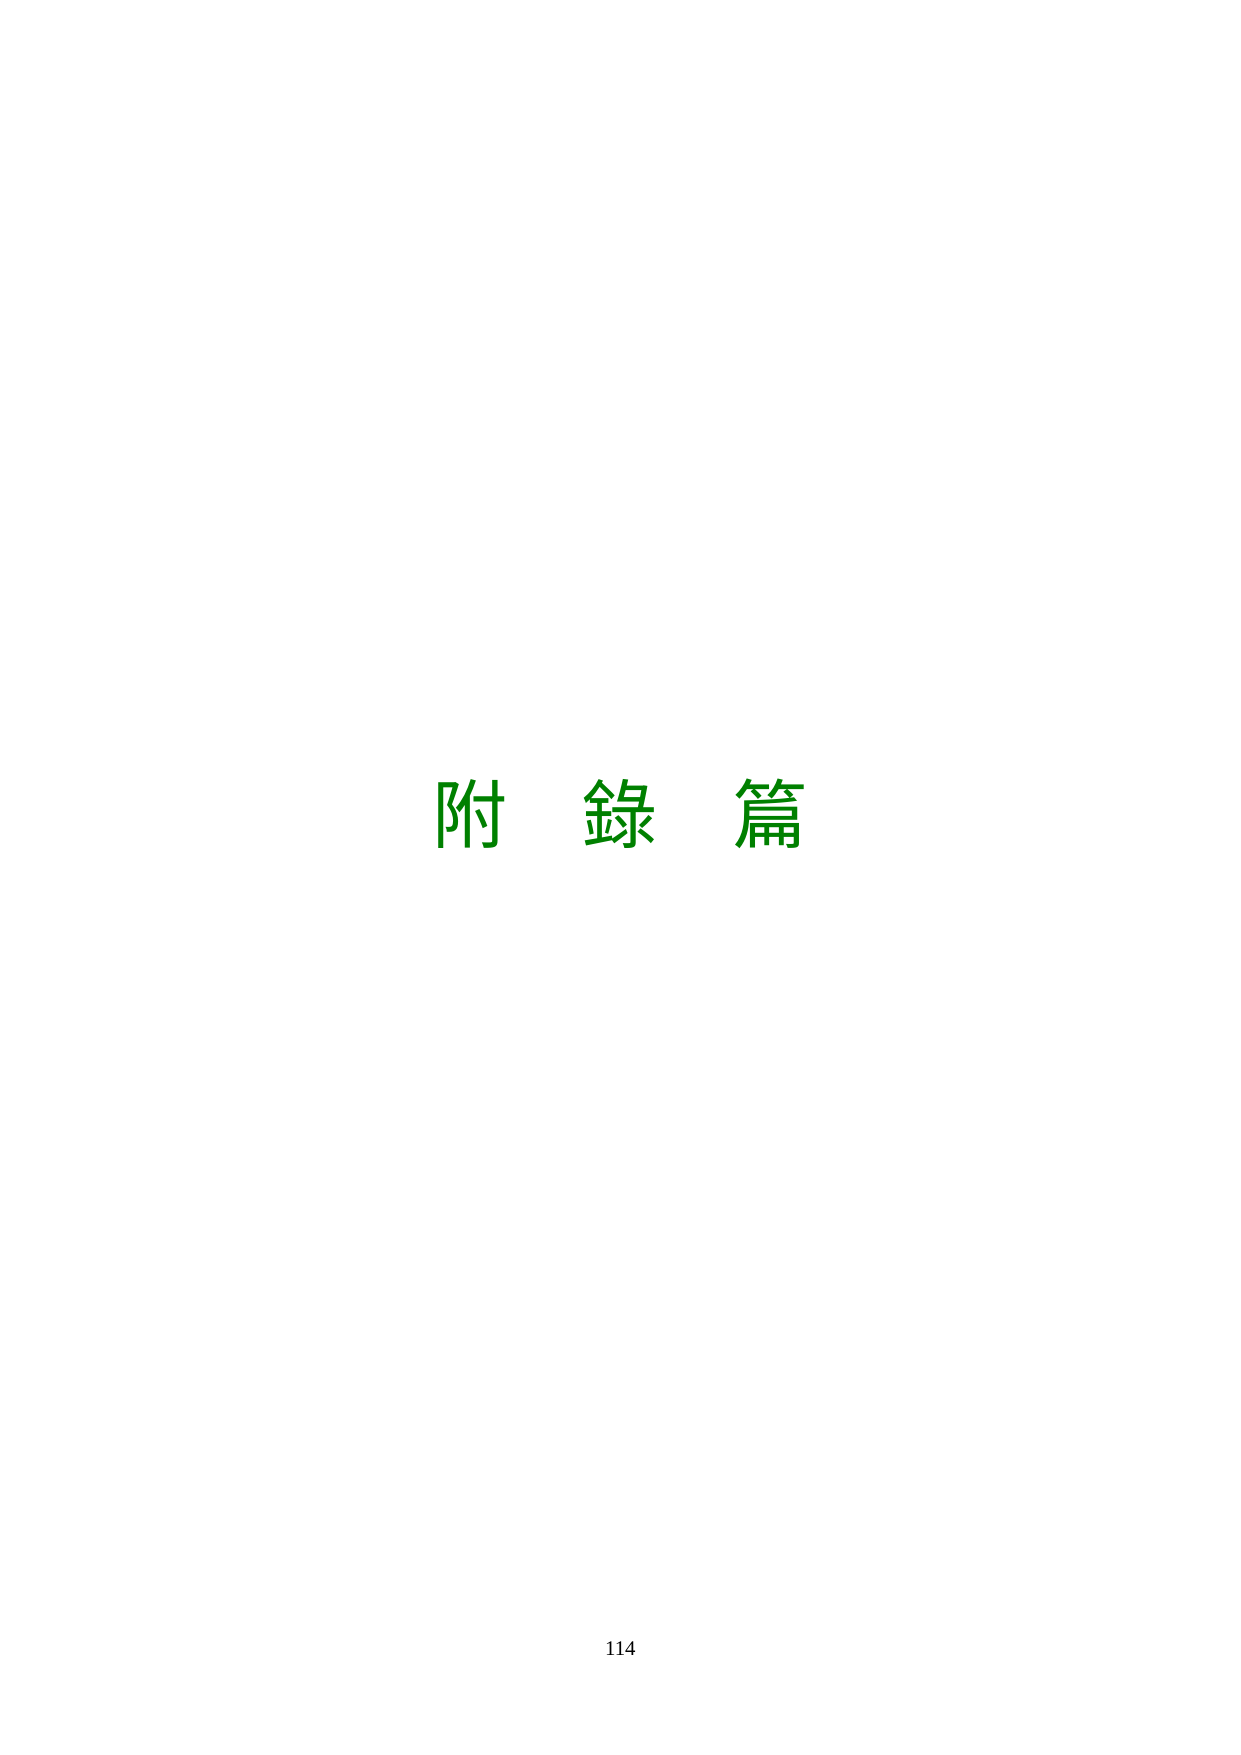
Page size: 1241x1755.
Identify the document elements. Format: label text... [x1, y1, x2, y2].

text 附 錄 篇 [89, 737, 1152, 862]
